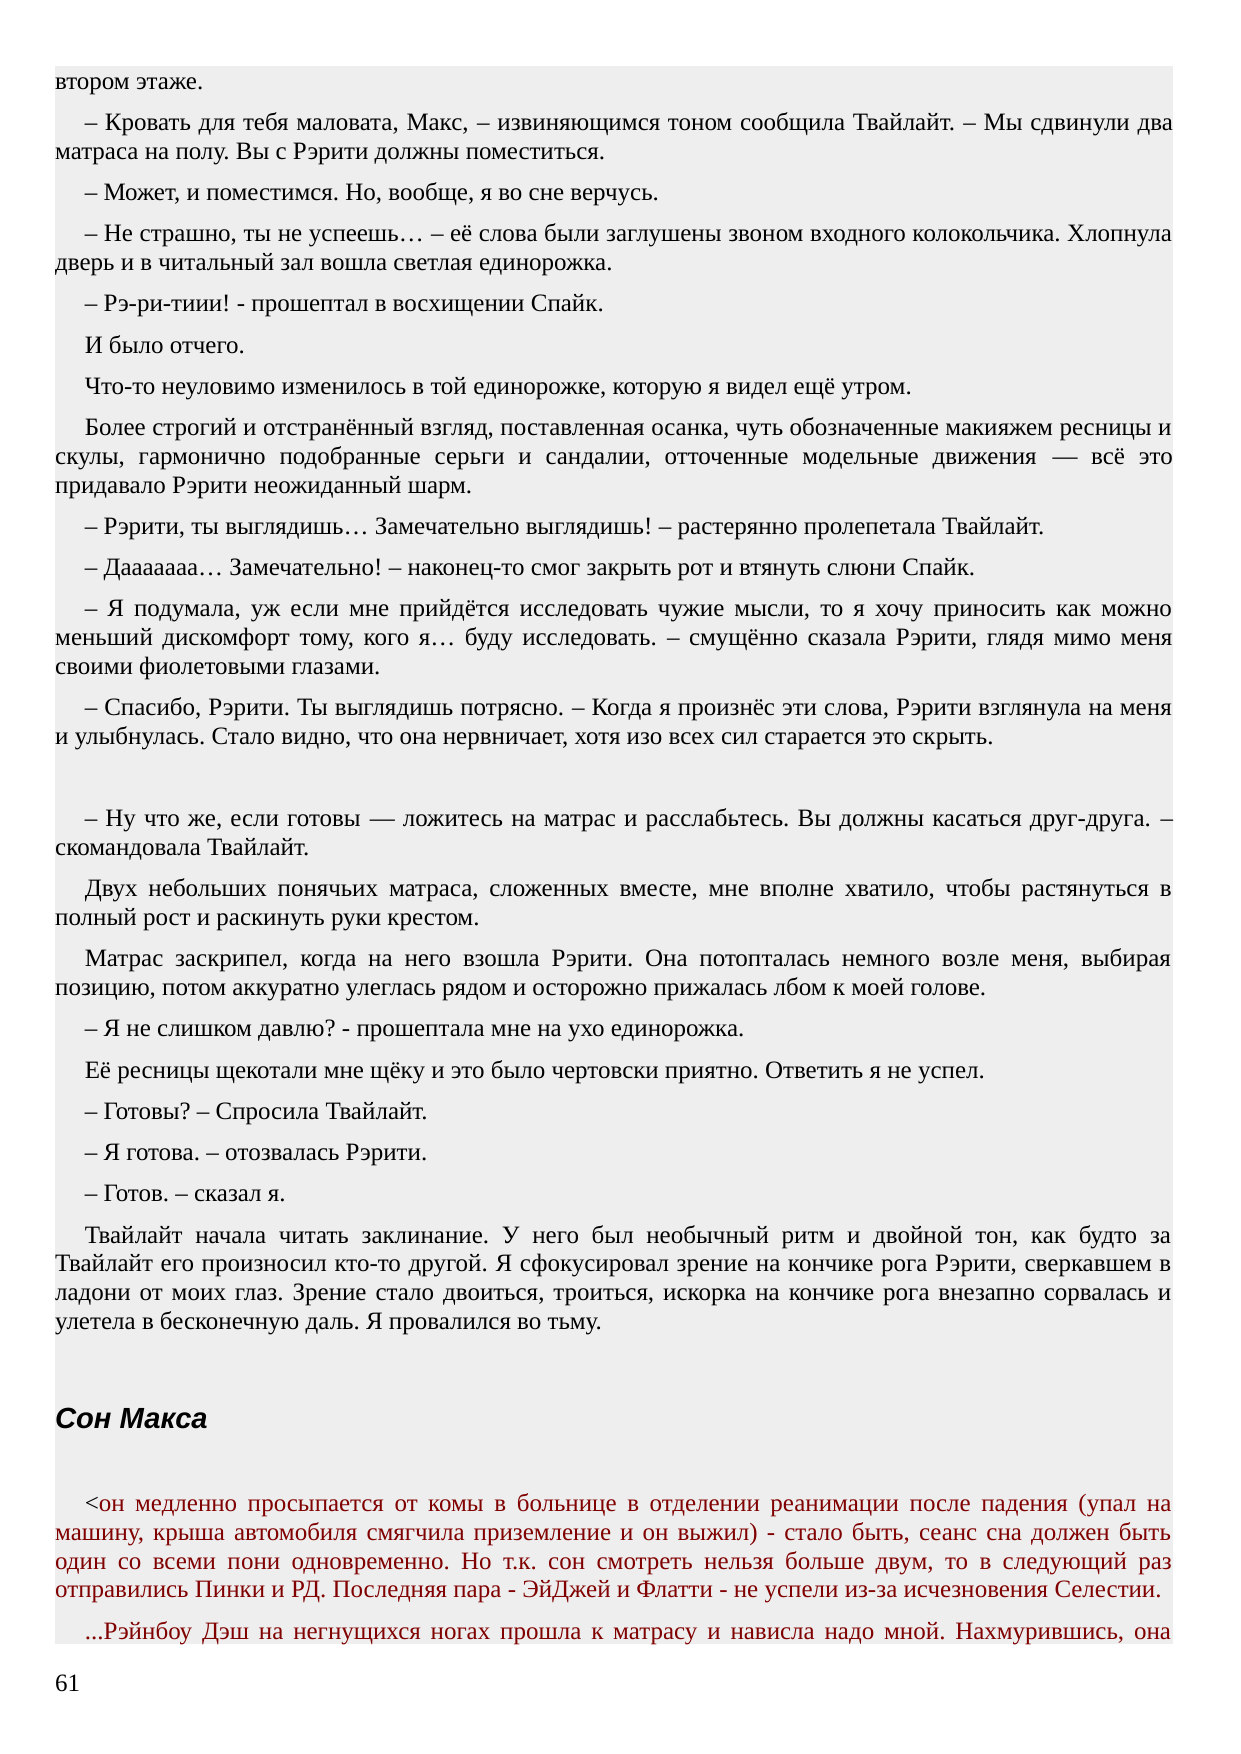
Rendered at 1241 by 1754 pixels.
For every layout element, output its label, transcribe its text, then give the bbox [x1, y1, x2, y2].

text – Дааааааа… Замечательно! – наконец-то смог закрыть рот и втянуть слюни Спайк. [55, 552, 1173, 581]
text – Не страшно, ты не успеешь… – её слова были заглушены звоном входного колокольчика. Хлопнула дверь и в читальный зал вошла светлая единорожка. [55, 218, 1173, 276]
text – Кровать для тебя маловата, Макс, – извиняющимся тоном сообщила Твайлайт. – Мы сдвинули два матраса на полу. Вы с Рэрити должны поместиться. [55, 107, 1173, 165]
text И было отчего. [55, 330, 1173, 358]
text Матрас заскрипел, когда на него взошла Рэрити. Она потопталась немного возле меня, выбирая позицию, потом аккуратно улеглась рядом и осторожно прижалась лбом к моей голове. [55, 943, 1173, 1001]
text Что-то неуловимо изменилось в той единорожке, которую я видел ещё утром. [55, 371, 1173, 400]
text – Готов. – сказал я. [55, 1178, 1173, 1207]
text Её ресницы щекотали мне щёку и это было чертовски приятно. Ответить я не успел. [55, 1055, 1173, 1083]
text – Рэрити, ты выглядишь… Замечательно выглядишь! – растерянно пролепетала Твайлайт. [55, 511, 1173, 540]
text – Рэ-ри-тиии! - прошептал в восхищении Спайк. [55, 288, 1173, 317]
text втором этаже. [55, 66, 1173, 95]
text – Я не слишком давлю? - прошептала мне на ухо единорожка. [55, 1013, 1173, 1042]
text ...Рэйнбоу Дэш на негнущихся ногах прошла к матрасу и нависла надо мной. Нахмурившись, она [55, 1616, 1173, 1644]
text Двух небольших понячьих матраса, сложенных вместе, мне вполне хватило, чтобы растянуться в полный рост и раскинуть руки крестом. [55, 873, 1173, 931]
text <он медленно просыпается от комы в больнице в отделении реанимации после падения (упал на машину, крыша автомобиля смягчила приземление и он выжил) - стало быть, сеанс сна должен быть один со всеми пони одновременно. Но т.к. сон смотреть нельзя больше двум, то в следующий раз отправились Пинки и РД. Последняя пара - ЭйДжей и Флатти - не успели из-за исчезновения Селестии. [55, 1488, 1173, 1603]
text – Готовы? – Спросила Твайлайт. [55, 1096, 1173, 1125]
text – Я готова. – отозвалась Рэрити. [55, 1137, 1173, 1166]
text – Ну что же, если готовы — ложитесь на матрас и расслабьтесь. Вы должны касаться друг-друга. – скомандовала Твайлайт. [55, 803, 1173, 861]
text – Может, и поместимся. Но, вообще, я во сне верчусь. [55, 177, 1173, 206]
text Твайлайт начала читать заклинание. У него был необычный ритм и двойной тон, как будто за Твайлайт его произносил кто-то другой. Я сфокусировал зрение на кончике рога Рэрити, сверкавшем в ладони от моих глаз. Зрение стало двоиться, троиться, искорка на кончике рога внезапно сорвалась и улетела в бесконечную даль. Я провалился во тьму. [55, 1220, 1173, 1335]
text – Я подумала, уж если мне прийдётся исследовать чужие мысли, то я хочу приносить как можно меньший дискомфорт тому, кого я… буду исследовать. – смущённо сказала Рэрити, глядя мимо меня своими фиолетовыми глазами. [55, 593, 1173, 680]
text Более строгий и отстранённый взгляд, поставленная осанка, чуть обозначенные макияжем ресницы и скулы, гармонично подобранные серьги и сандалии, отточенные модельные движения — всё это придавало Рэрити неожиданный шарм. [55, 412, 1173, 498]
subtitle Сон Макса [55, 1401, 1173, 1434]
text – Спасибо, Рэрити. Ты выглядишь потрясно. – Когда я произнёс эти слова, Рэрити взглянула на меня и улыбнулась. Стало видно, что она нервничает, хотя изо всех сил старается это скрыть. [55, 692, 1173, 750]
